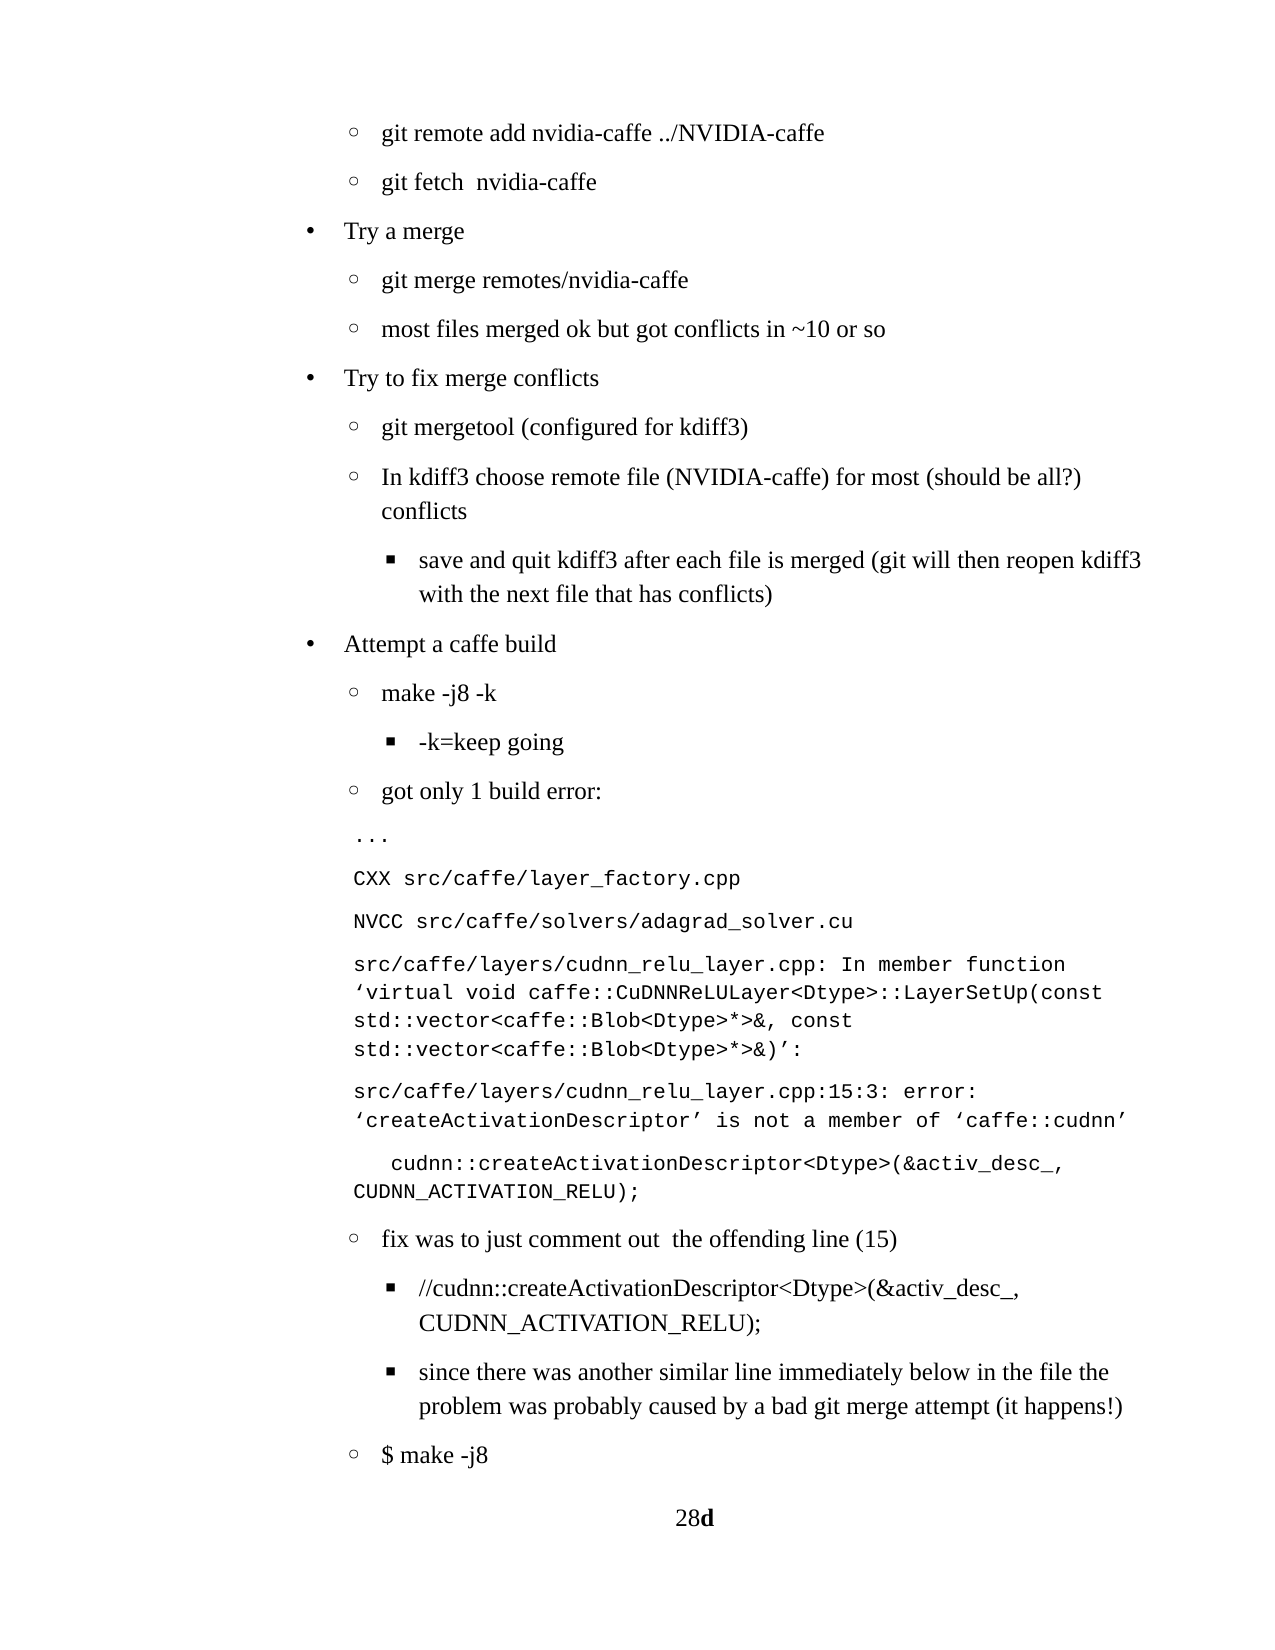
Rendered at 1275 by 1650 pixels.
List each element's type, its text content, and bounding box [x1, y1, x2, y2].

list save and quit kdiff3 after each file is merged (git will then reopen kdiff3 with the next file that has conflicts) [381, 545, 1158, 608]
list git mergetool (configured for kdiff3) [344, 412, 1158, 441]
text NVCC src/caffe/solvers/adagrad_solver.cu [353, 911, 1158, 934]
list got only 1 build error: [344, 776, 1158, 804]
list since there was another similar line immediately below in the file the problem was probably caused by a bad git merge attempt (it happens!) [381, 1357, 1158, 1420]
list git fetch nvidia-caffe [344, 167, 1158, 196]
text ... [353, 825, 1158, 848]
text CXX src/caffe/layer_factory.cpp [353, 868, 1158, 891]
list $ make -j8 [344, 1440, 1158, 1469]
text src/caffe/layers/cudnn_relu_layer.cpp: In member function ‘virtual void caffe::CuDNNReLULayer<Dtype>::LayerSetUp(const std::vector<caffe::Blob<Dtype>*>&, const std::vector<caffe::Blob<Dtype>*>&)’: [353, 954, 1158, 1062]
text src/caffe/layers/cudnn_relu_layer.cpp:15:3: error: ‘createActivationDescriptor’ is not a member of ‘caffe::cudnn’ [353, 1082, 1158, 1133]
list Attempt a caffe build [306, 629, 1158, 657]
list fix was to just comment out the offending line (15) [344, 1224, 1158, 1253]
list most files merged ok but got conflicts in ~10 or so [344, 314, 1158, 343]
list git merge remotes/nvidia-caffe [344, 265, 1158, 294]
list -k=keep going [381, 727, 1158, 756]
list //cudnn::createActivationDescriptor<Dtype>(&activ_desc_, CUDNN_ACTIVATION_RELU); [381, 1273, 1158, 1336]
list git remote add nvidia-caffe ../NVIDIA-caffe [344, 118, 1158, 147]
list Try to fix merge conflicts [306, 363, 1158, 392]
list Try a merge [306, 216, 1158, 245]
list make -j8 -k [344, 678, 1158, 706]
list In kdiff3 choose remote file (NVIDIA-caffe) for most (should be all?) conflicts [344, 462, 1158, 525]
text cudnn::createActivationDescriptor<Dtype>(&activ_desc_, CUDNN_ACTIVATION_RELU); [353, 1153, 1158, 1205]
